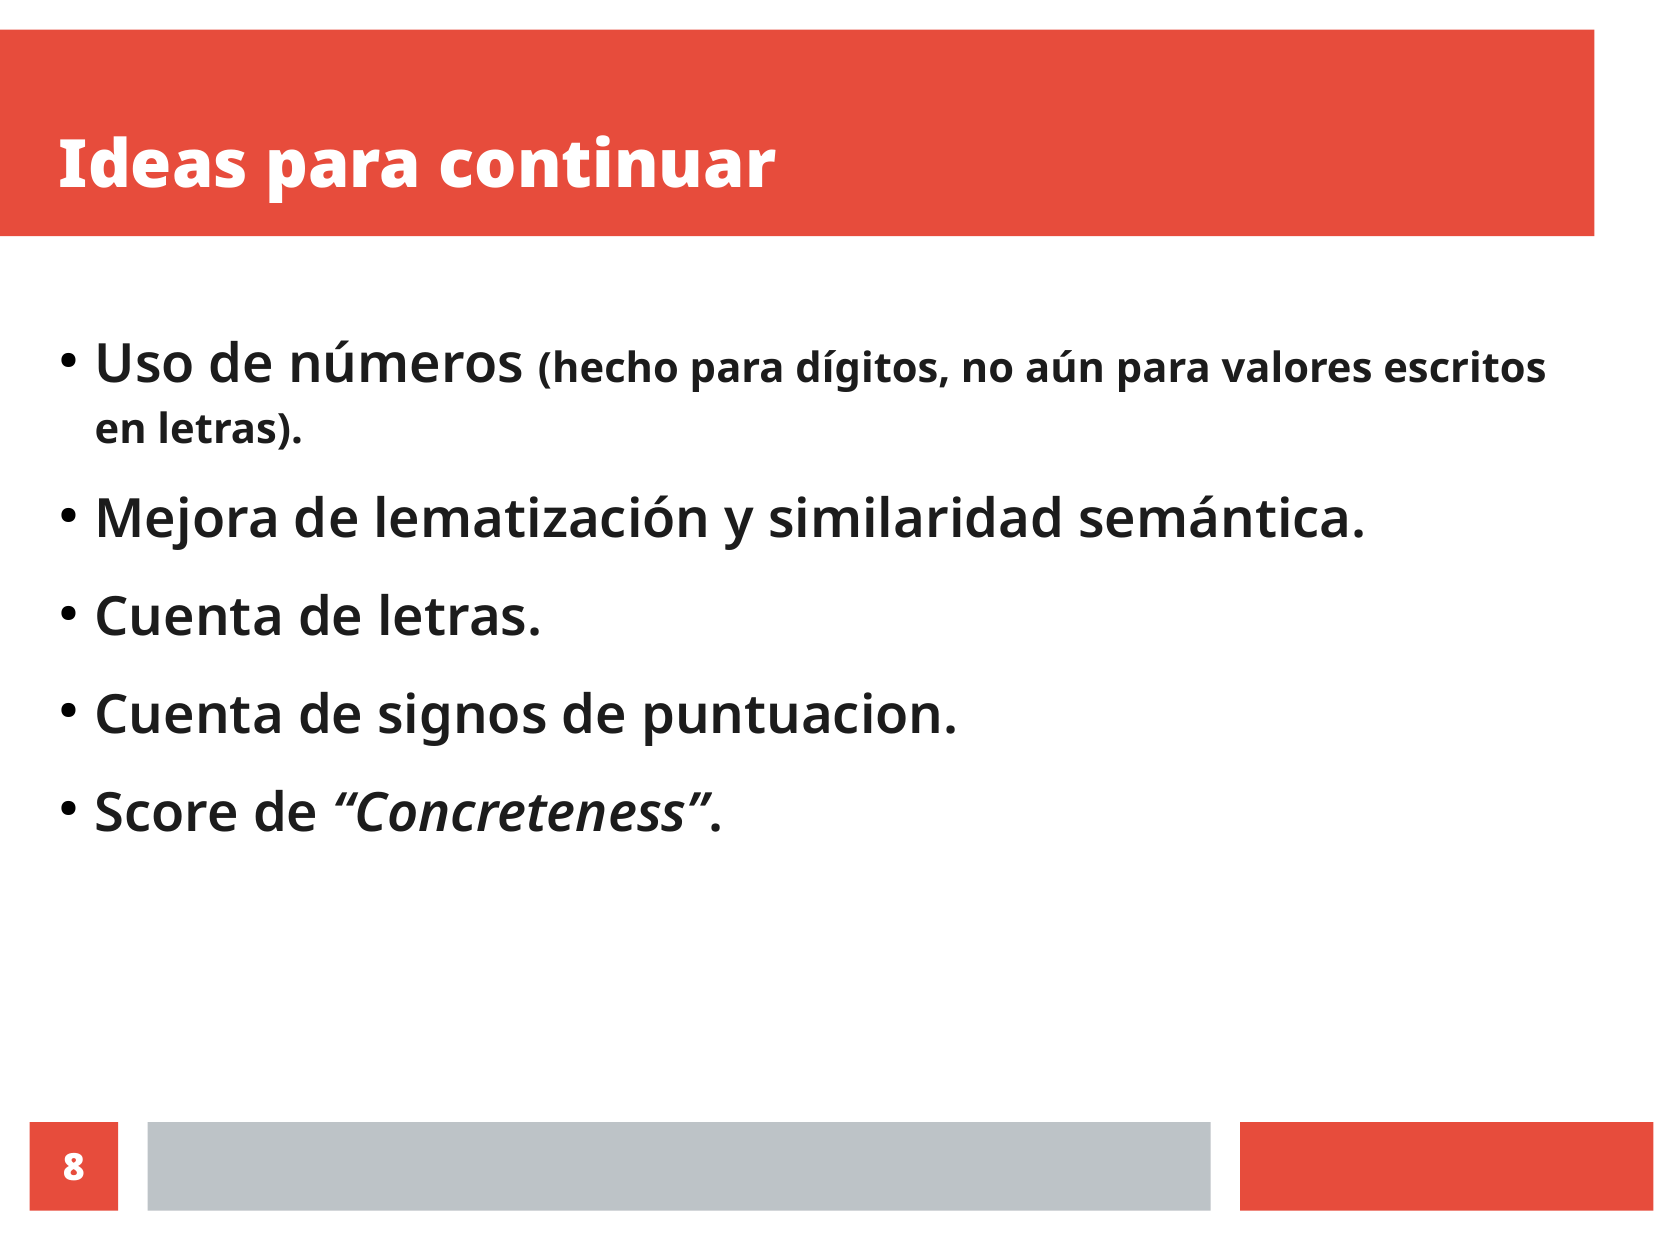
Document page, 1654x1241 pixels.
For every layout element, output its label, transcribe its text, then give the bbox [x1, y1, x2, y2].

title Ideas para continuar [59, 59, 1595, 207]
list Uso de números (hecho para dígitos, no aún para valores escritos en letras). Mejora de lematización y similaridad semántica. Cuenta de letras. Cuenta de signos de puntuacion. Score de “Concreteness”. [59, 324, 1565, 1093]
